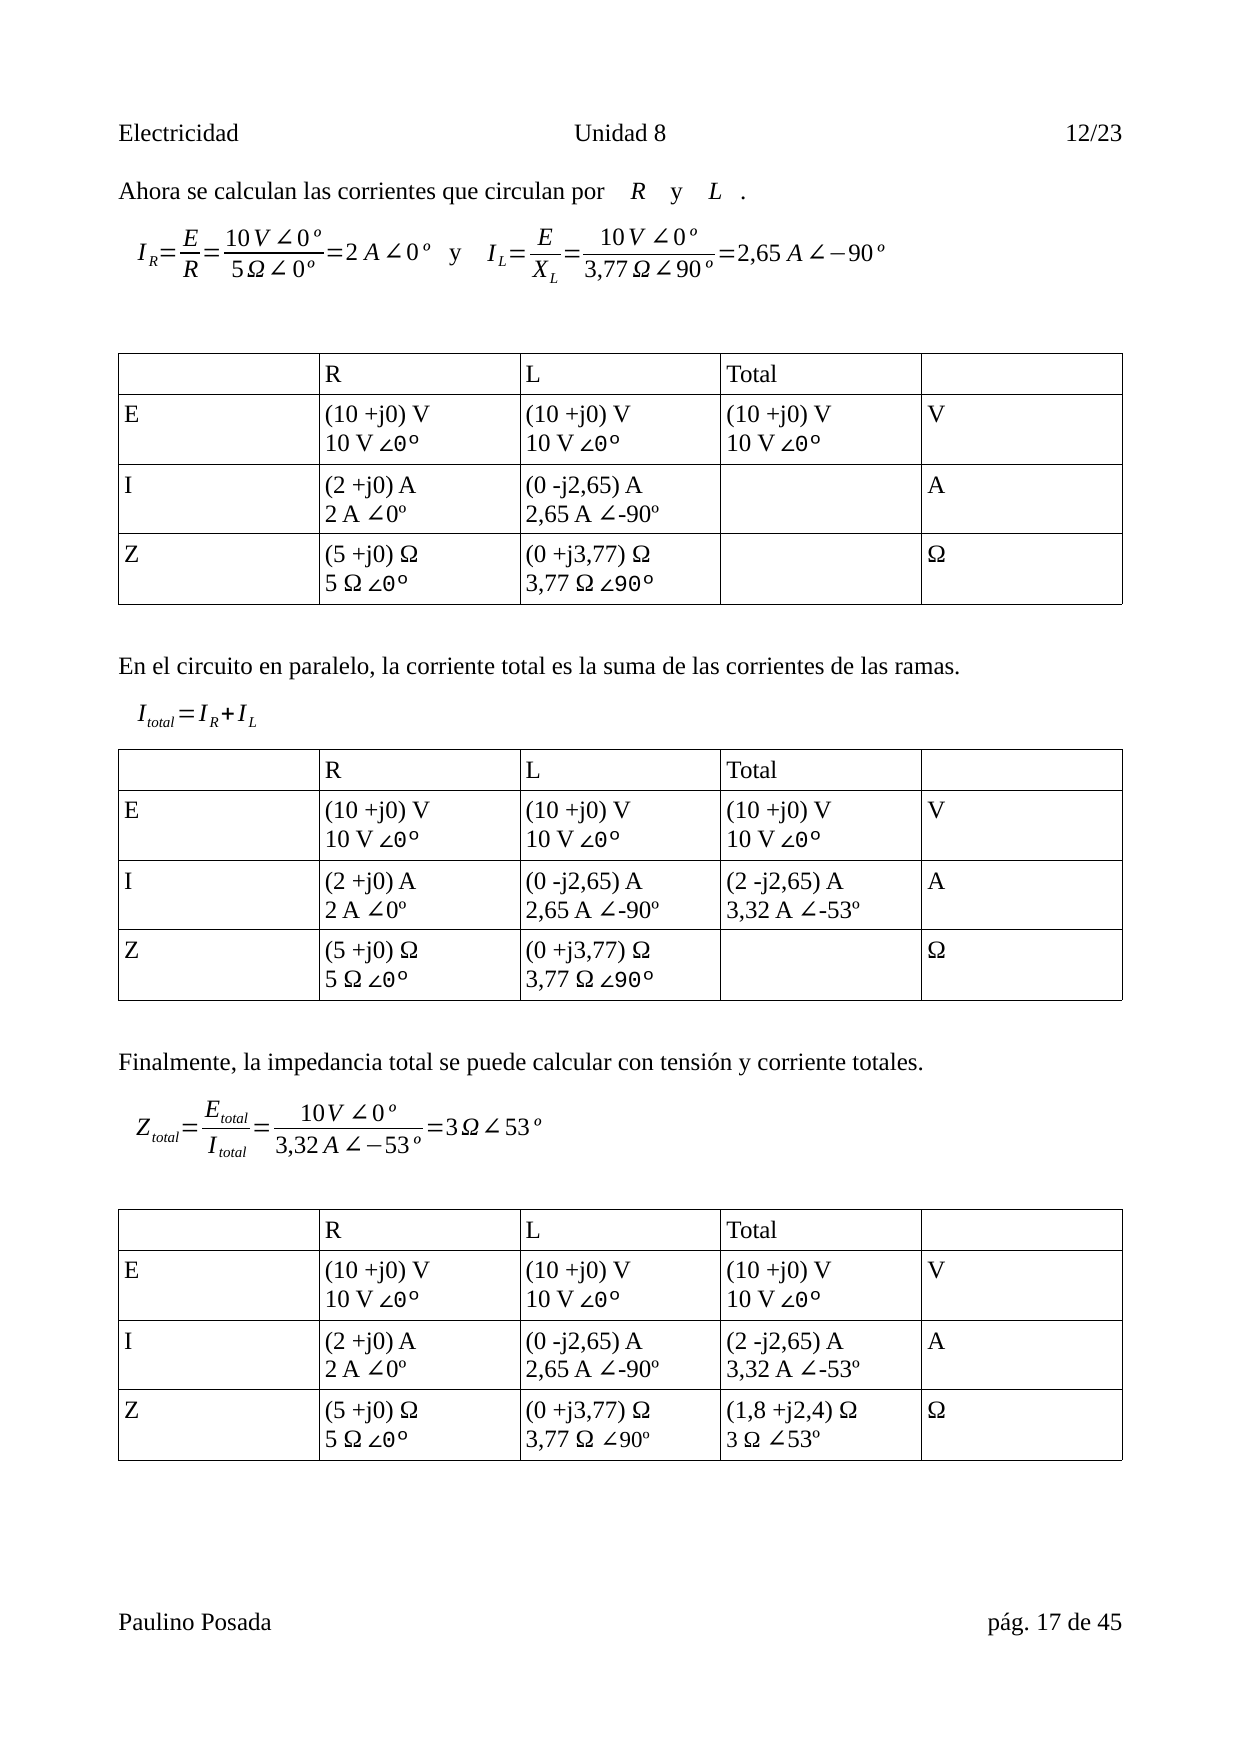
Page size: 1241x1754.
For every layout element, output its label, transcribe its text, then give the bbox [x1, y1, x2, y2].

table_cell Ω [922, 1390, 1122, 1459]
table_cell (10 +j0) V 10 V ∠0º [521, 395, 720, 464]
table_cell (10 +j0) V 10 V ∠0º [721, 395, 921, 464]
table_cell (0 +j3,77) Ω 3,77 Ω ∠90º [521, 930, 720, 1000]
table_cell (2 +j0) A 2 A ∠0º [320, 861, 520, 929]
table_cell (10 +j0) V 10 V ∠0º [320, 395, 520, 464]
table_header [922, 1210, 1122, 1249]
table_cell I [119, 1321, 319, 1389]
table_cell E [119, 791, 319, 860]
table_cell (2 +j0) A 2 A ∠0º [320, 465, 520, 533]
table_cell Z [119, 534, 319, 604]
table_cell [721, 534, 921, 604]
table_cell Z [119, 1390, 319, 1459]
table_cell (0 -j2,65) A 2,65 A ∠-90º [521, 1321, 720, 1389]
table_cell [721, 930, 921, 1000]
table_cell (2 +j0) A 2 A ∠0º [320, 1321, 520, 1389]
table_cell Ω [922, 534, 1122, 604]
table_cell (2 -j2,65) A 3,32 A ∠-53º [721, 1321, 921, 1389]
table_cell (5 +j0) Ω 5 Ω ∠0º [320, 930, 520, 1000]
table_header Total [721, 1210, 921, 1249]
table_cell (0 +j3,77) Ω 3,77 Ω ∠90º [521, 1390, 720, 1459]
table_header R [320, 354, 520, 394]
text Finalmente, la impedancia total se puede calcular con tensión y corriente totales. [118, 1047, 1122, 1076]
table_cell E [119, 395, 319, 464]
table_cell I [119, 465, 319, 533]
table_header Total [721, 354, 921, 394]
table_cell (10 +j0) V 10 V ∠0º [521, 1251, 720, 1320]
table_cell (0 -j2,65) A 2,65 A ∠-90º [521, 861, 720, 929]
table_cell Ω [922, 930, 1122, 1000]
table_header [922, 750, 1122, 790]
table_cell (0 -j2,65) A 2,65 A ∠-90º [521, 465, 720, 533]
table_cell (10 +j0) V 10 V ∠0º [521, 791, 720, 860]
table_cell (2 -j2,65) A 3,32 A ∠-53º [721, 861, 921, 929]
table_cell V [922, 791, 1122, 860]
table_cell I [119, 861, 319, 929]
table_header [119, 750, 319, 790]
table_cell A [922, 1321, 1122, 1389]
table_header R [320, 1210, 520, 1249]
table_header L [521, 750, 720, 790]
text En el circuito en paralelo, la corriente total es la suma de las corrientes de las ramas. [118, 651, 1122, 680]
table_header [119, 1210, 319, 1249]
table_cell Z [119, 930, 319, 1000]
table_cell (10 +j0) V 10 V ∠0º [721, 1251, 921, 1320]
table_cell V [922, 1251, 1122, 1320]
table_header [922, 354, 1122, 394]
table_cell V [922, 395, 1122, 464]
text Ahora se calculan las corrientes que circulan por y . [118, 176, 1122, 205]
table_header R [320, 750, 520, 790]
table_header [119, 354, 319, 394]
table_cell (10 +j0) V 10 V ∠0º [721, 791, 921, 860]
table_cell A [922, 465, 1122, 533]
table_cell (5 +j0) Ω 5 Ω ∠0º [320, 534, 520, 604]
table_cell [721, 465, 921, 533]
table_header L [521, 1210, 720, 1249]
table_cell (10 +j0) V 10 V ∠0º [320, 1251, 520, 1320]
table_cell A [922, 861, 1122, 929]
table_cell (0 +j3,77) Ω 3,77 Ω ∠90º [521, 534, 720, 604]
table_cell (10 +j0) V 10 V ∠0º [320, 791, 520, 860]
table_cell (5 +j0) Ω 5 Ω ∠0º [320, 1390, 520, 1459]
table_cell E [119, 1251, 319, 1320]
table_header Total [721, 750, 921, 790]
table_cell (1,8 +j2,4) Ω 3 Ω ∠53º [721, 1390, 921, 1459]
text y [118, 224, 1122, 287]
table_header L [521, 354, 720, 394]
